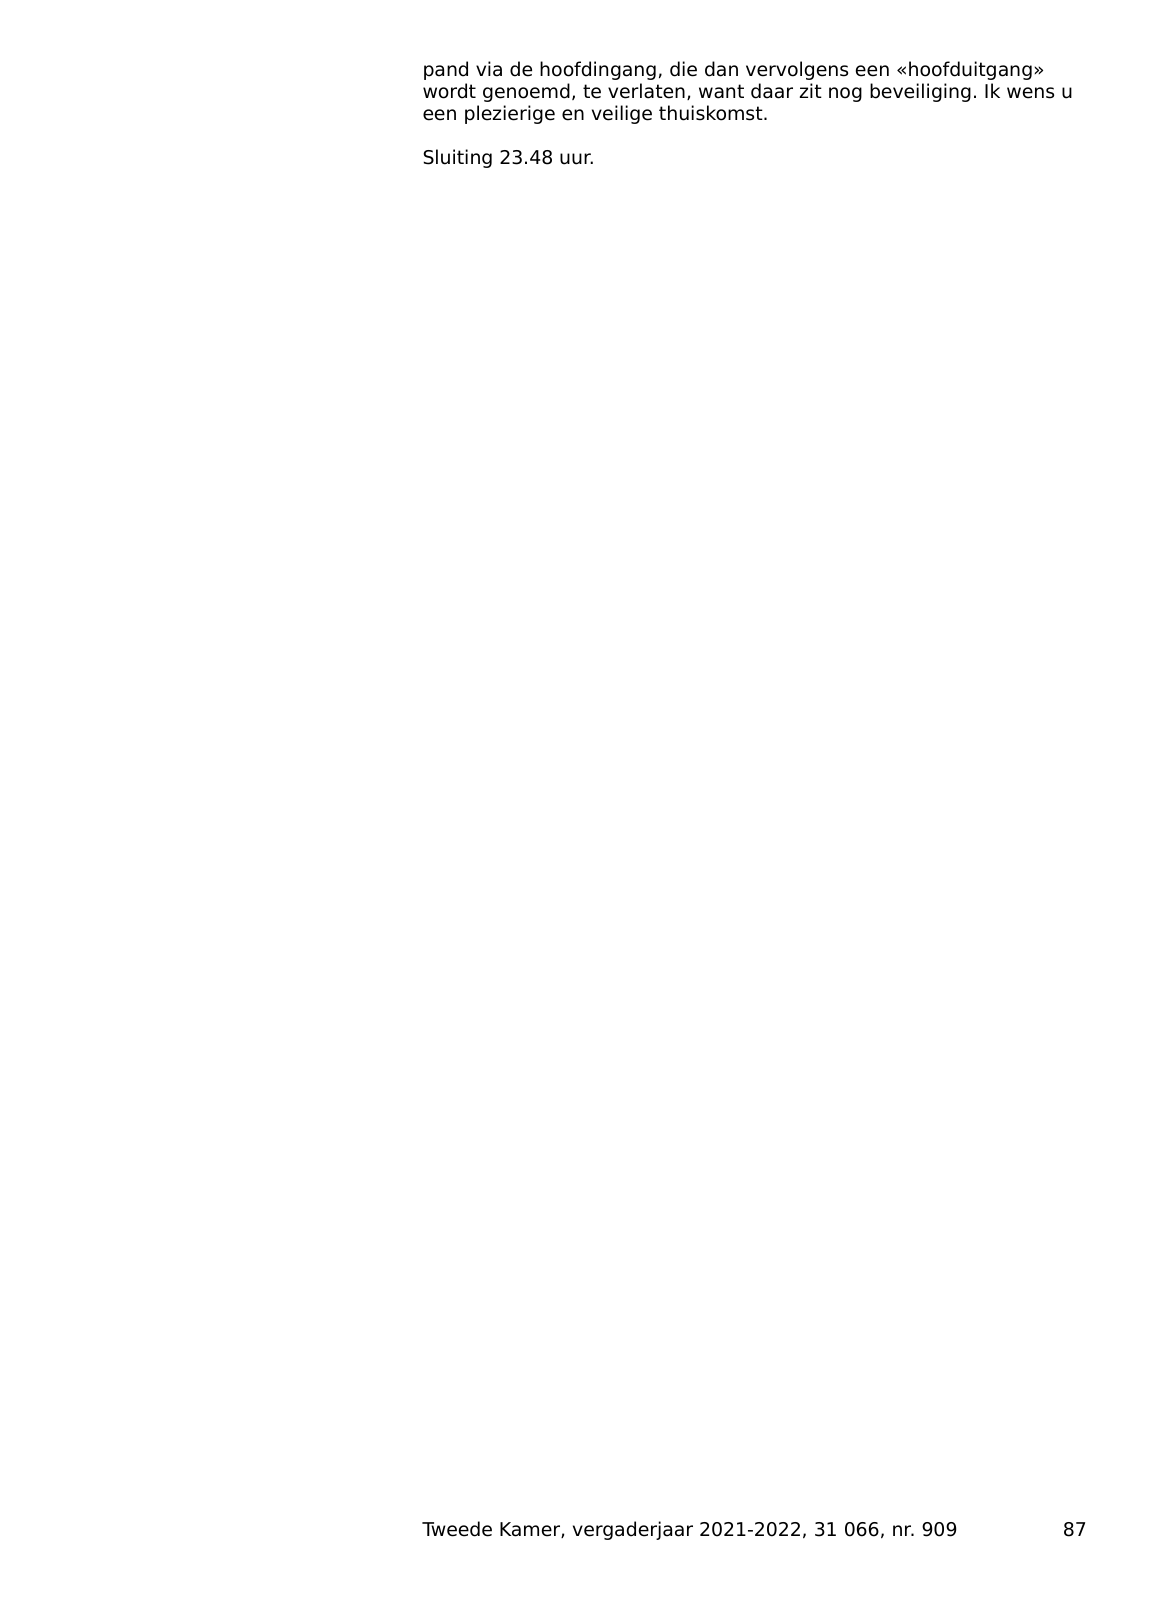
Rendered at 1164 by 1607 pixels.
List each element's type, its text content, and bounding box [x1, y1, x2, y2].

text Sluiting 23.48 uur. [422, 147, 1087, 169]
text pand via de hoofdingang, die dan vervolgens een «hoofduitgang» wordt genoemd, te verlaten, want daar zit nog beveiliging. Ik wens u een plezierige en veilige thuiskomst. [422, 59, 1087, 125]
